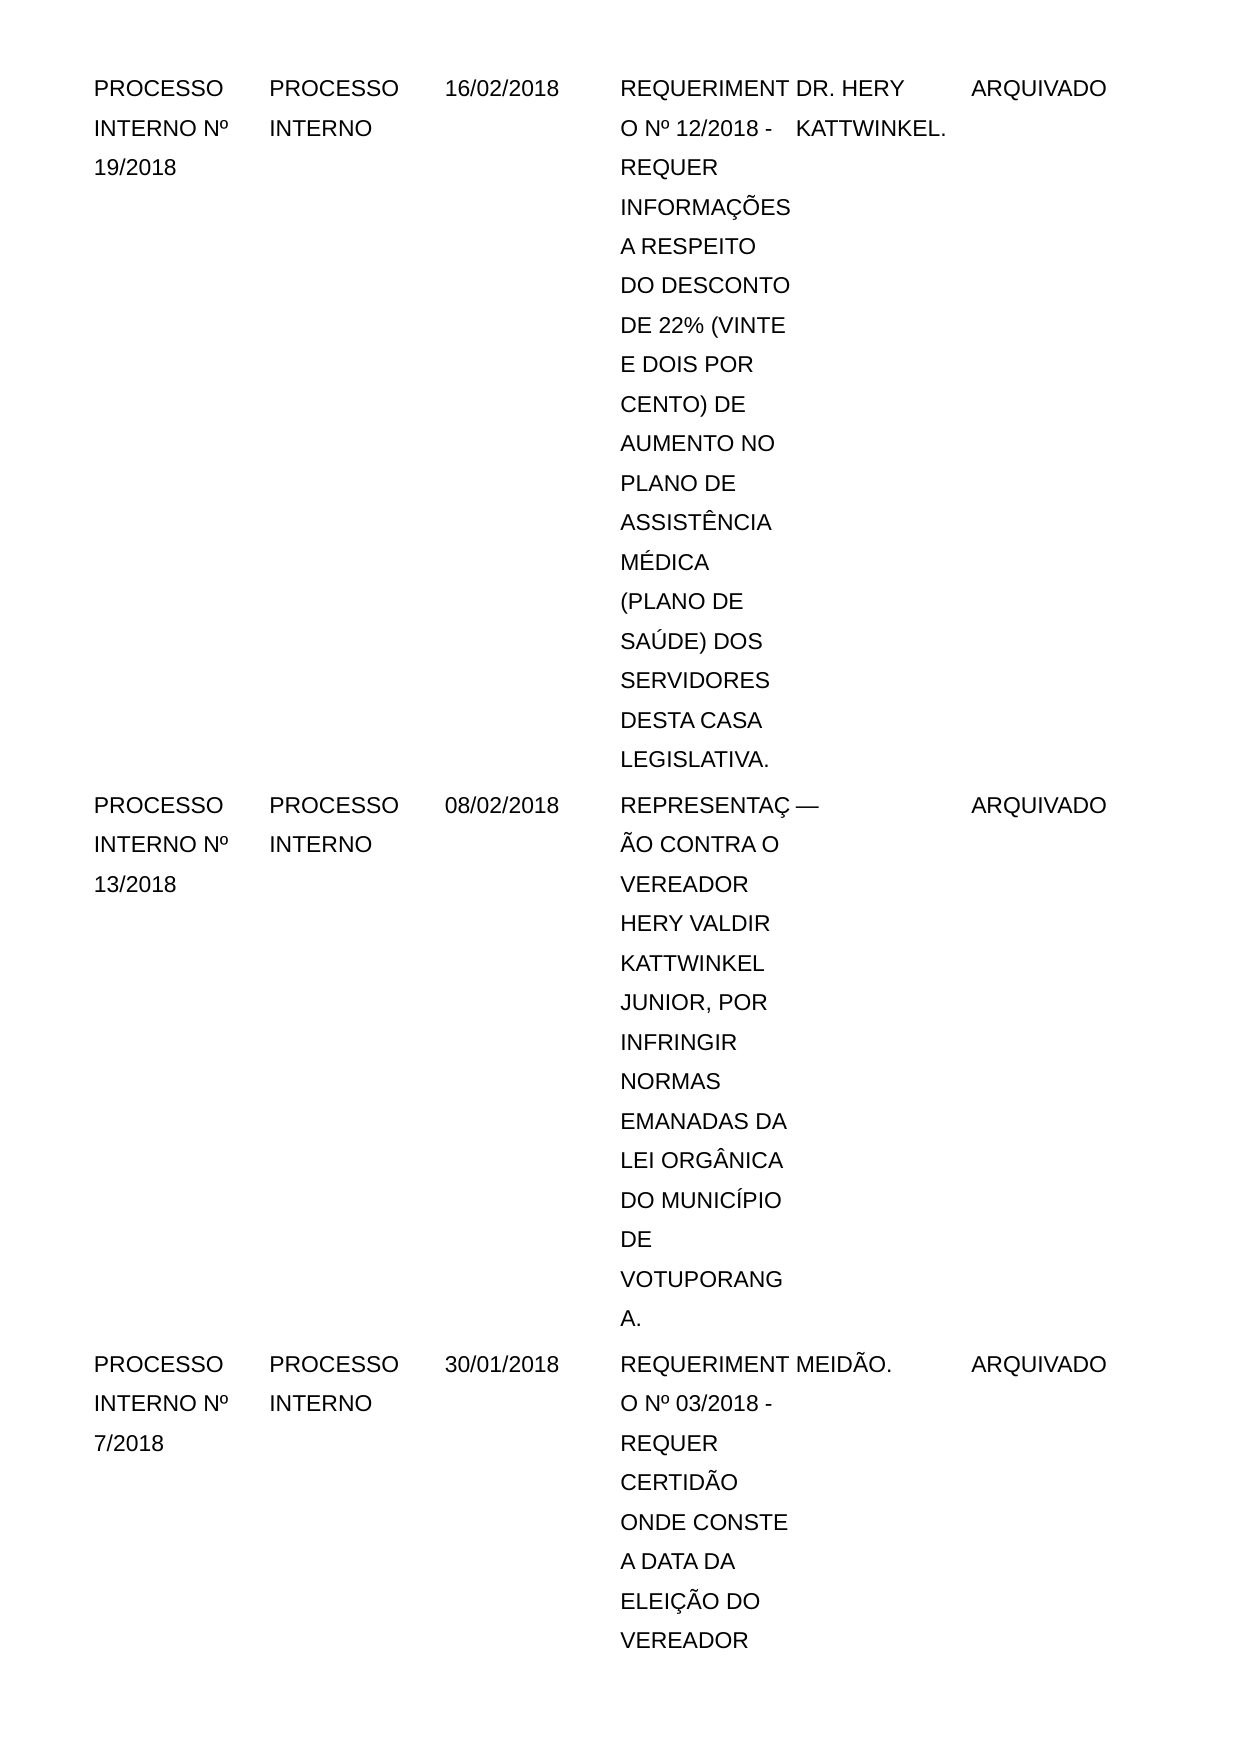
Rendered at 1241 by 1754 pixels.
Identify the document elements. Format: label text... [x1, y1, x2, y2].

table_cell PROCESSO INTERNO [269, 75, 444, 792]
table_cell PROCESSO INTERNO Nº 7/2018 [94, 1351, 269, 1653]
table_cell 08/02/2018 [445, 792, 620, 1351]
table_cell ARQUIVADO [971, 75, 1146, 792]
table_cell DR. HERY KATTWINKEL. [796, 75, 971, 792]
table_cell PROCESSO INTERNO Nº 13/2018 [94, 792, 269, 1351]
table_cell ARQUIVADO [971, 1351, 1146, 1653]
table_cell PROCESSO INTERNO Nº 19/2018 [94, 75, 269, 792]
table_cell REQUERIMENTO Nº 12/2018 - REQUER INFORMAÇÕES A RESPEITO DO DESCONTO DE 22% (VINTE E DOIS POR CENTO) DE AUMENTO NO PLANO DE ASSISTÊNCIA MÉDICA (PLANO DE SAÚDE) DOS SERVIDORES DESTA CASA LEGISLATIVA. [620, 75, 796, 792]
table_cell 16/02/2018 [445, 75, 620, 792]
table_cell PROCESSO INTERNO [269, 792, 444, 1351]
table_cell REQUERIMENTO Nº 03/2018 - REQUER CERTIDÃO ONDE CONSTE A DATA DA ELEIÇÃO DO VEREADOR [620, 1351, 796, 1653]
table_cell — [796, 792, 971, 1351]
table_cell 30/01/2018 [445, 1351, 620, 1653]
table_cell ARQUIVADO [971, 792, 1146, 1351]
table_cell MEIDÃO. [796, 1351, 971, 1653]
table_cell REPRESENTAÇÃO CONTRA O VEREADOR HERY VALDIR KATTWINKEL JUNIOR, POR INFRINGIR NORMAS EMANADAS DA LEI ORGÂNICA DO MUNICÍPIO DE VOTUPORANGA. [620, 792, 796, 1351]
table_cell PROCESSO INTERNO [269, 1351, 444, 1653]
